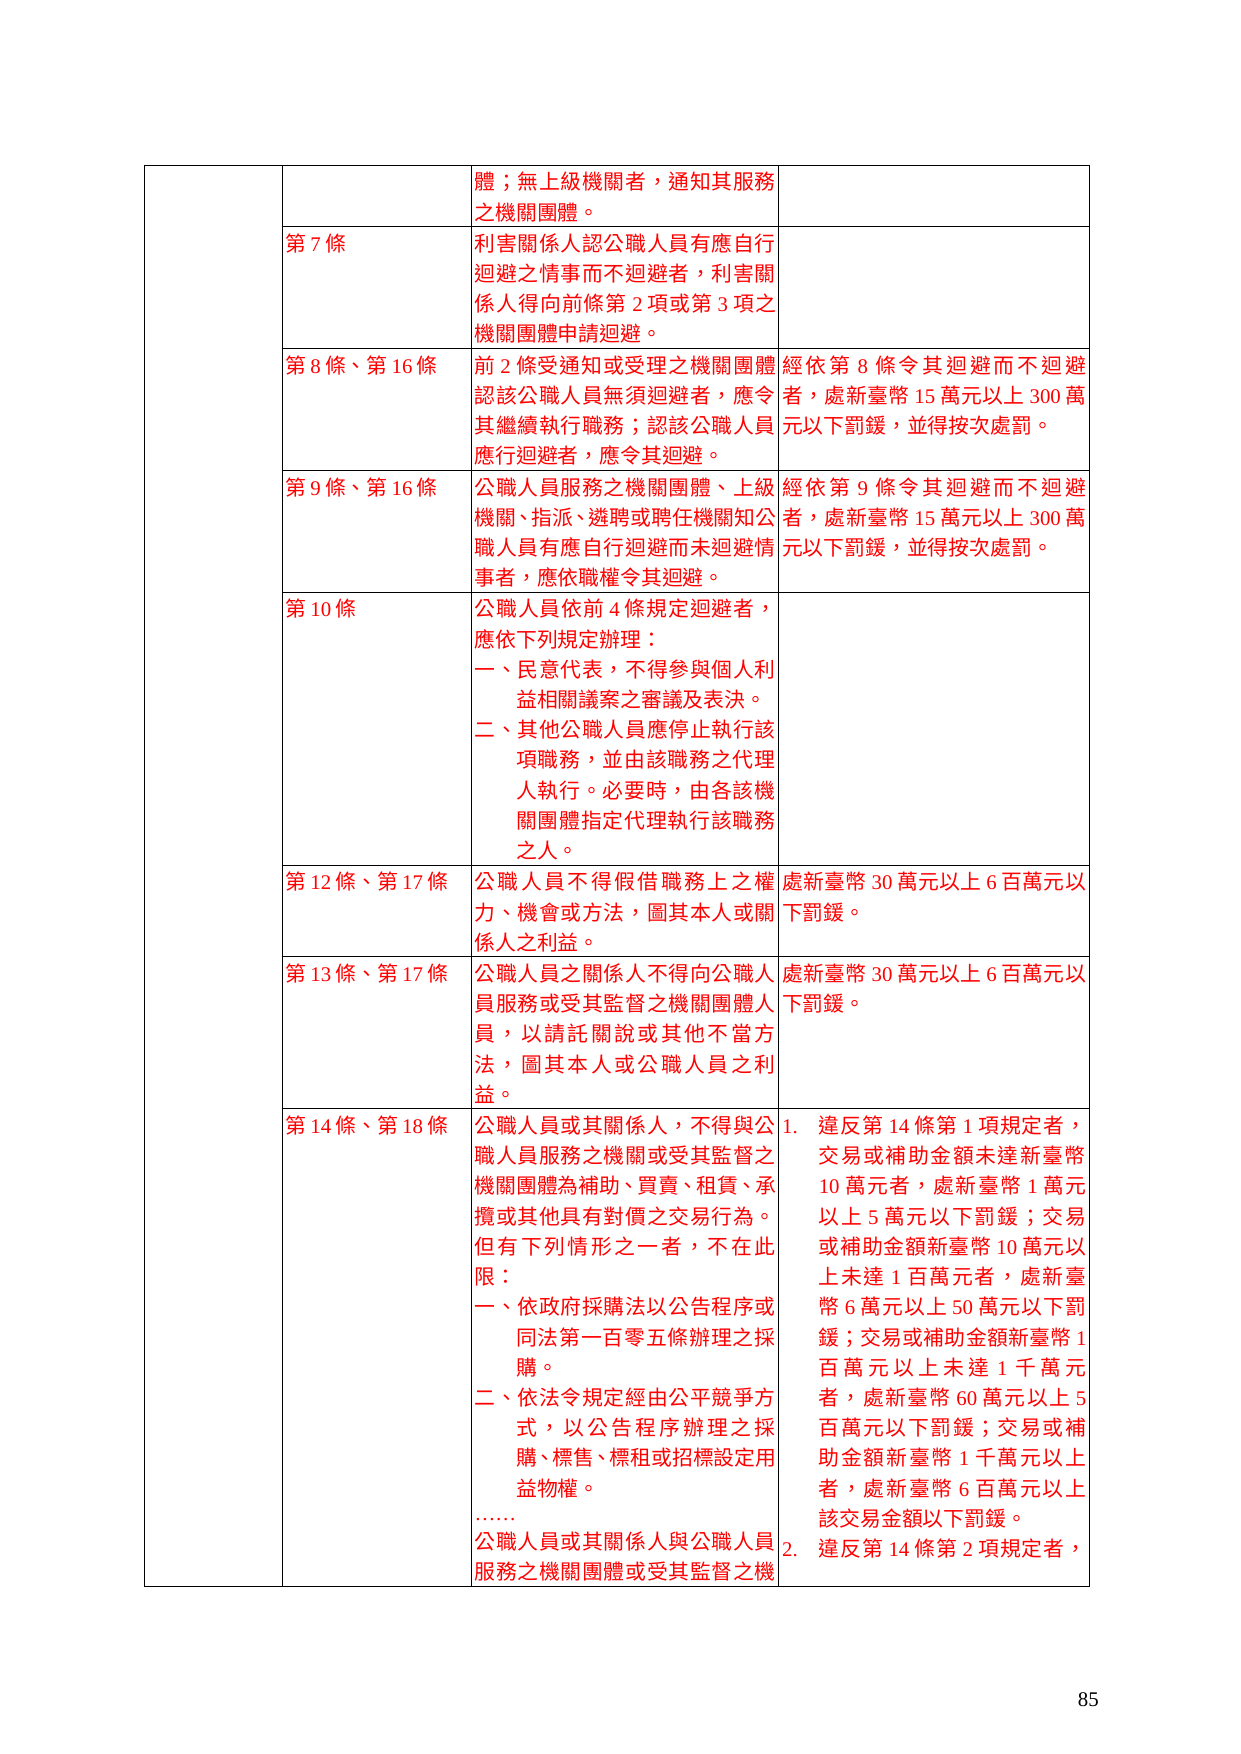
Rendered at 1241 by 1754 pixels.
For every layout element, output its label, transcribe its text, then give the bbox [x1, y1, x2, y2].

table_cell 第10條 [283, 593, 471, 864]
table_cell 處新臺幣30萬元以上6百萬元以下罰鍰。 [779, 957, 1089, 1108]
table_cell 利害關係人認公職人員有應自行迴避之情事而不迴避者，利害關係人得向前條第2項或第3項之機關團體申請迴避。 [472, 227, 778, 348]
table_cell [283, 166, 471, 226]
table_cell 公職人員之關係人不得向公職人員服務或受其監督之機關團體人員，以請託關說或其他不當方法，圖其本人或公職人員之利益。 [472, 957, 778, 1108]
table_cell [779, 227, 1089, 348]
table_cell 公職人員依前4條規定迴避者，應依下列規定辦理： 一、民意代表，不得參與個人利益相關議案之審議及表決。 二、其他公職人員應停止執行該項職務，並由該職務之代理人執行。必要時，由各該機關團體指定代理執行該職務之人。 [472, 593, 778, 864]
table_cell 公職人員不得假借職務上之權力、機會或方法，圖其本人或關係人之利益。 [472, 866, 778, 956]
table_cell 體；無上級機關者，通知其服務之機關團體。 [472, 166, 778, 226]
table_cell 處新臺幣30萬元以上6百萬元以下罰鍰。 [779, 866, 1089, 956]
table_cell 第7條 [283, 227, 471, 348]
table_cell [779, 166, 1089, 226]
table_cell 經依第9條令其迴避而不迴避者，處新臺幣15萬元以上300萬元以下罰鍰，並得按次處罰。 [779, 471, 1089, 592]
table_cell 經依第8條令其迴避而不迴避者，處新臺幣15萬元以上300萬元以下罰鍰，並得按次處罰。 [779, 349, 1089, 470]
table_cell 第9條、第16條 [283, 471, 471, 592]
table_cell [145, 166, 282, 1586]
table_cell 違反第14條第1項規定者，交易或補助金額未達新臺幣10萬元者，處新臺幣1萬元以上5萬元以下罰鍰；交易或補助金額新臺幣10萬元以上未達1百萬元者，處新臺幣6萬元以上50萬元以下罰鍰；交易或補助金額新臺幣1百萬元以上未達1千萬元者，處新臺幣60萬元以上5百萬元以下罰鍰；交易或補助金額新臺幣1千萬元以上者，處新臺幣6百萬元以上該交易金額以下罰鍰。 違反第14條第2項規定者， [779, 1109, 1089, 1586]
table_cell 第13條、第17條 [283, 957, 471, 1108]
table_cell 第8條、第16條 [283, 349, 471, 470]
table_cell 第14條、第18條 [283, 1109, 471, 1586]
table_cell 第12條、第17條 [283, 866, 471, 956]
table_cell 公職人員服務之機關團體、上級機關、指派、遴聘或聘任機關知公職人員有應自行迴避而未迴避情事者，應依職權令其迴避。 [472, 471, 778, 592]
table_cell 前2條受通知或受理之機關團體認該公職人員無須迴避者，應令其繼續執行職務；認該公職人員應行迴避者，應令其迴避。 [472, 349, 778, 470]
table_cell 公職人員或其關係人，不得與公職人員服務之機關或受其監督之機關團體為補助、買賣、租賃、承攬或其他具有對價之交易行為。但有下列情形之一者，不在此限： 一、依政府採購法以公告程序或同法第一百零五條辦理之採購。 二、依法令規定經由公平競爭方式，以公告程序辦理之採購、標售、標租或招標設定用益物權。 …… 公職人員或其關係人與公職人員服務之機關團體或受其監督之機 [472, 1109, 778, 1586]
table_cell [779, 593, 1089, 864]
